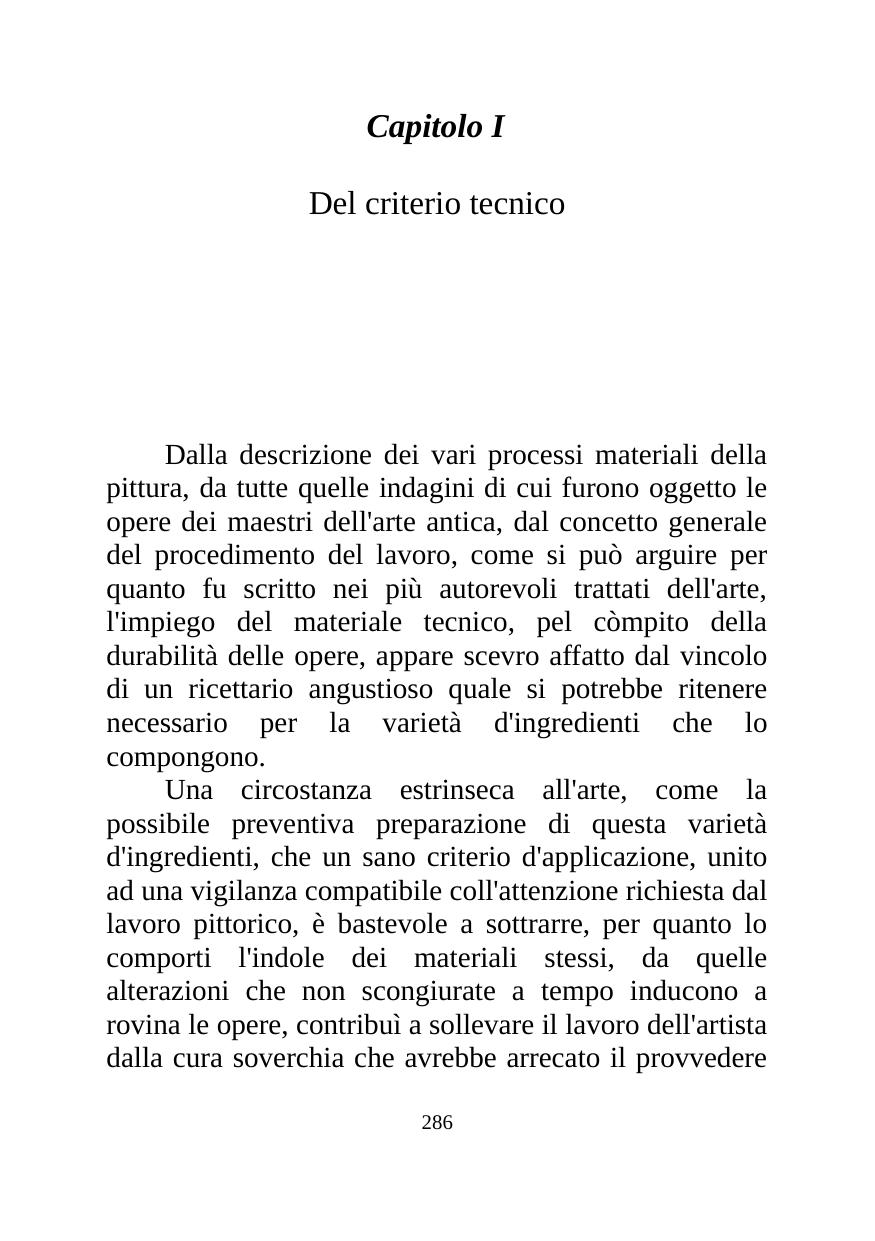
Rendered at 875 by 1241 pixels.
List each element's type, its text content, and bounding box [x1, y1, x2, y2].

subtitle Capitolo I Del criterio tecnico [106, 106, 768, 221]
text Dalla descrizione dei vari processi materiali della pittura, da tutte quelle indagini di cui furono oggetto le opere dei maestri dell'arte antica, dal concetto generale del procedimento del lavoro, come si può arguire per quanto fu scritto nei più autorevoli trattati dell'arte, l'impiego del materiale tecnico, pel còmpito della durabilità delle opere, appare scevro affatto dal vincolo di un ricettario angustioso quale si potrebbe ritenere necessario per la varietà d'ingredienti che lo compongono. [106, 437, 768, 772]
text Una circostanza estrinseca all'arte, come la possibile preventiva preparazione di questa varietà d'ingredienti, che un sano criterio d'applicazione, unito ad una vigilanza compatibile coll'attenzione richiesta dal lavoro pittorico, è bastevole a sottrarre, per quanto lo comporti l'indole dei materiali stessi, da quelle alterazioni che non scongiurate a tempo inducono a rovina le opere, contribuì a sollevare il lavoro dell'artista dalla cura soverchia che avrebbe arrecato il provvedere [106, 772, 768, 1074]
